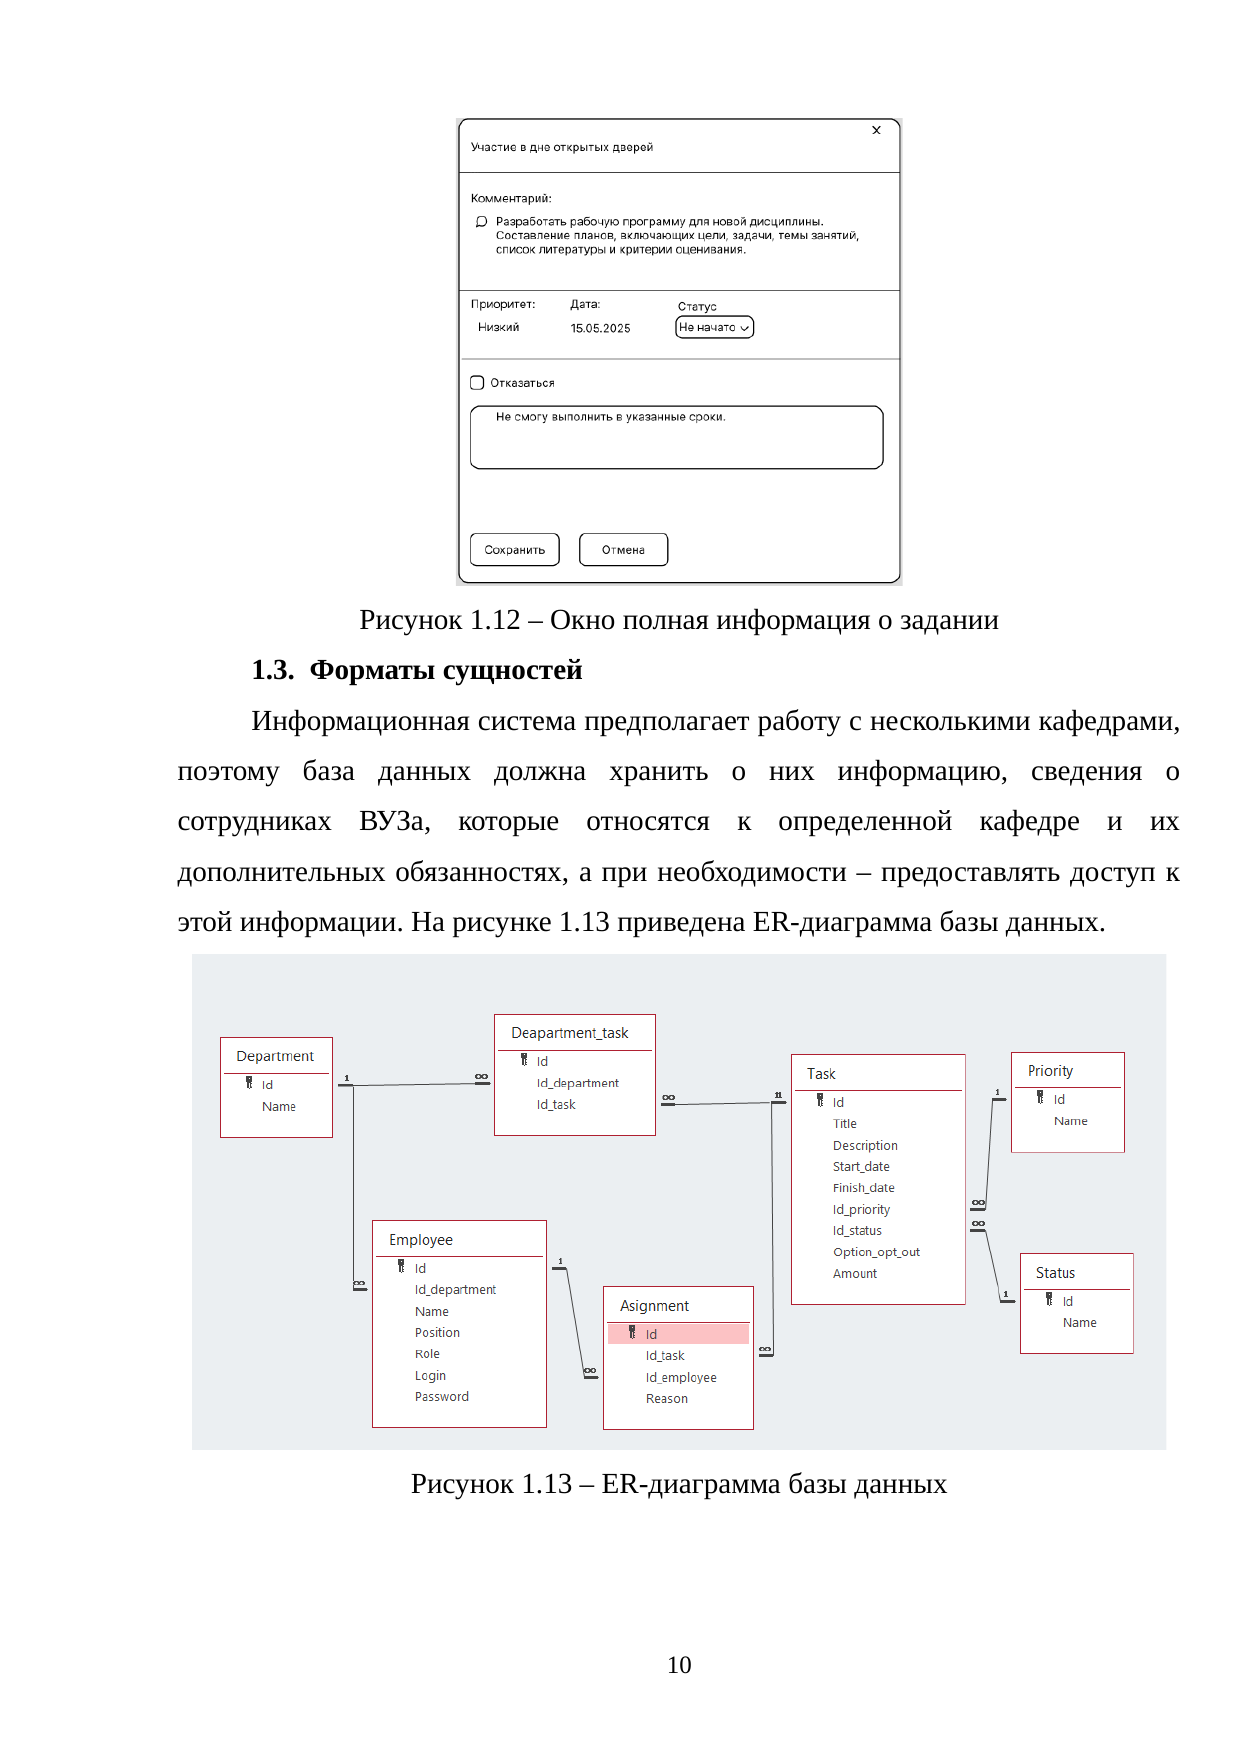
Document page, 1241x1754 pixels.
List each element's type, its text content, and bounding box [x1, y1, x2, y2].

text 1.3. Форматы сущностей [177, 652, 1181, 686]
text Рисунок 1.13 – ER-диаграмма базы данных [177, 1467, 1181, 1500]
text Рисунок 1.12 – Окно полная информация о задании [177, 602, 1181, 636]
picture [192, 954, 1167, 1450]
picture [455, 118, 903, 586]
text Информационная система предполагает работу с несколькими кафедрами, поэтому база данных должна хранить о них информацию, сведения о сотрудниках ВУЗа, которые относятся к определенной кафедре и их дополнительных обязанностях, а при необходимости – предоставлять доступ к этой информации. На рисунке 1.13 приведена ER-диаграмма базы данных. [177, 703, 1181, 937]
